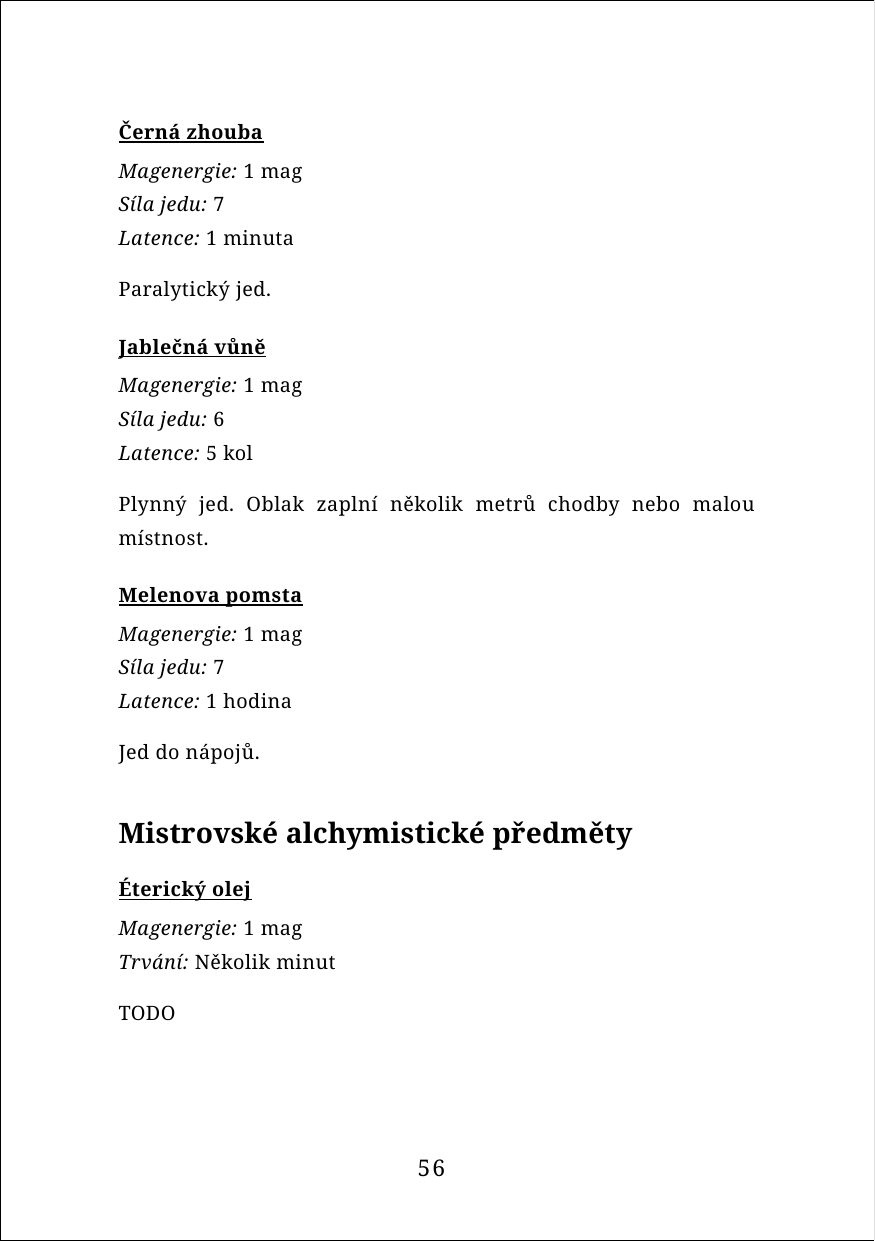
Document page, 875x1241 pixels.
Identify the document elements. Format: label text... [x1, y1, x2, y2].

text Paralytický jed. [118, 276, 756, 303]
subtitle Mistrovské alchymistické předměty [118, 814, 756, 852]
text Magenergie: 1 mag Síla jedu: 6 Latence: 5 kol [118, 372, 756, 466]
subtitle Černá zhouba [118, 118, 756, 145]
subtitle Éterický olej [118, 876, 756, 903]
text Magenergie: 1 mag Síla jedu: 7 Latence: 1 hodina [118, 620, 756, 714]
text Plynný jed. Oblak zaplní několik metrů chodby nebo malou místnost. [118, 490, 756, 551]
text Magenergie: 1 mag Síla jedu: 7 Latence: 1 minuta [118, 157, 756, 251]
text Jed do nápojů. [118, 739, 756, 766]
text TODO [118, 999, 756, 1026]
subtitle Jablečná vůně [118, 333, 756, 360]
text Magenergie: 1 mag Trvání: Několik minut [118, 914, 756, 975]
subtitle Melenova pomsta [118, 581, 756, 608]
